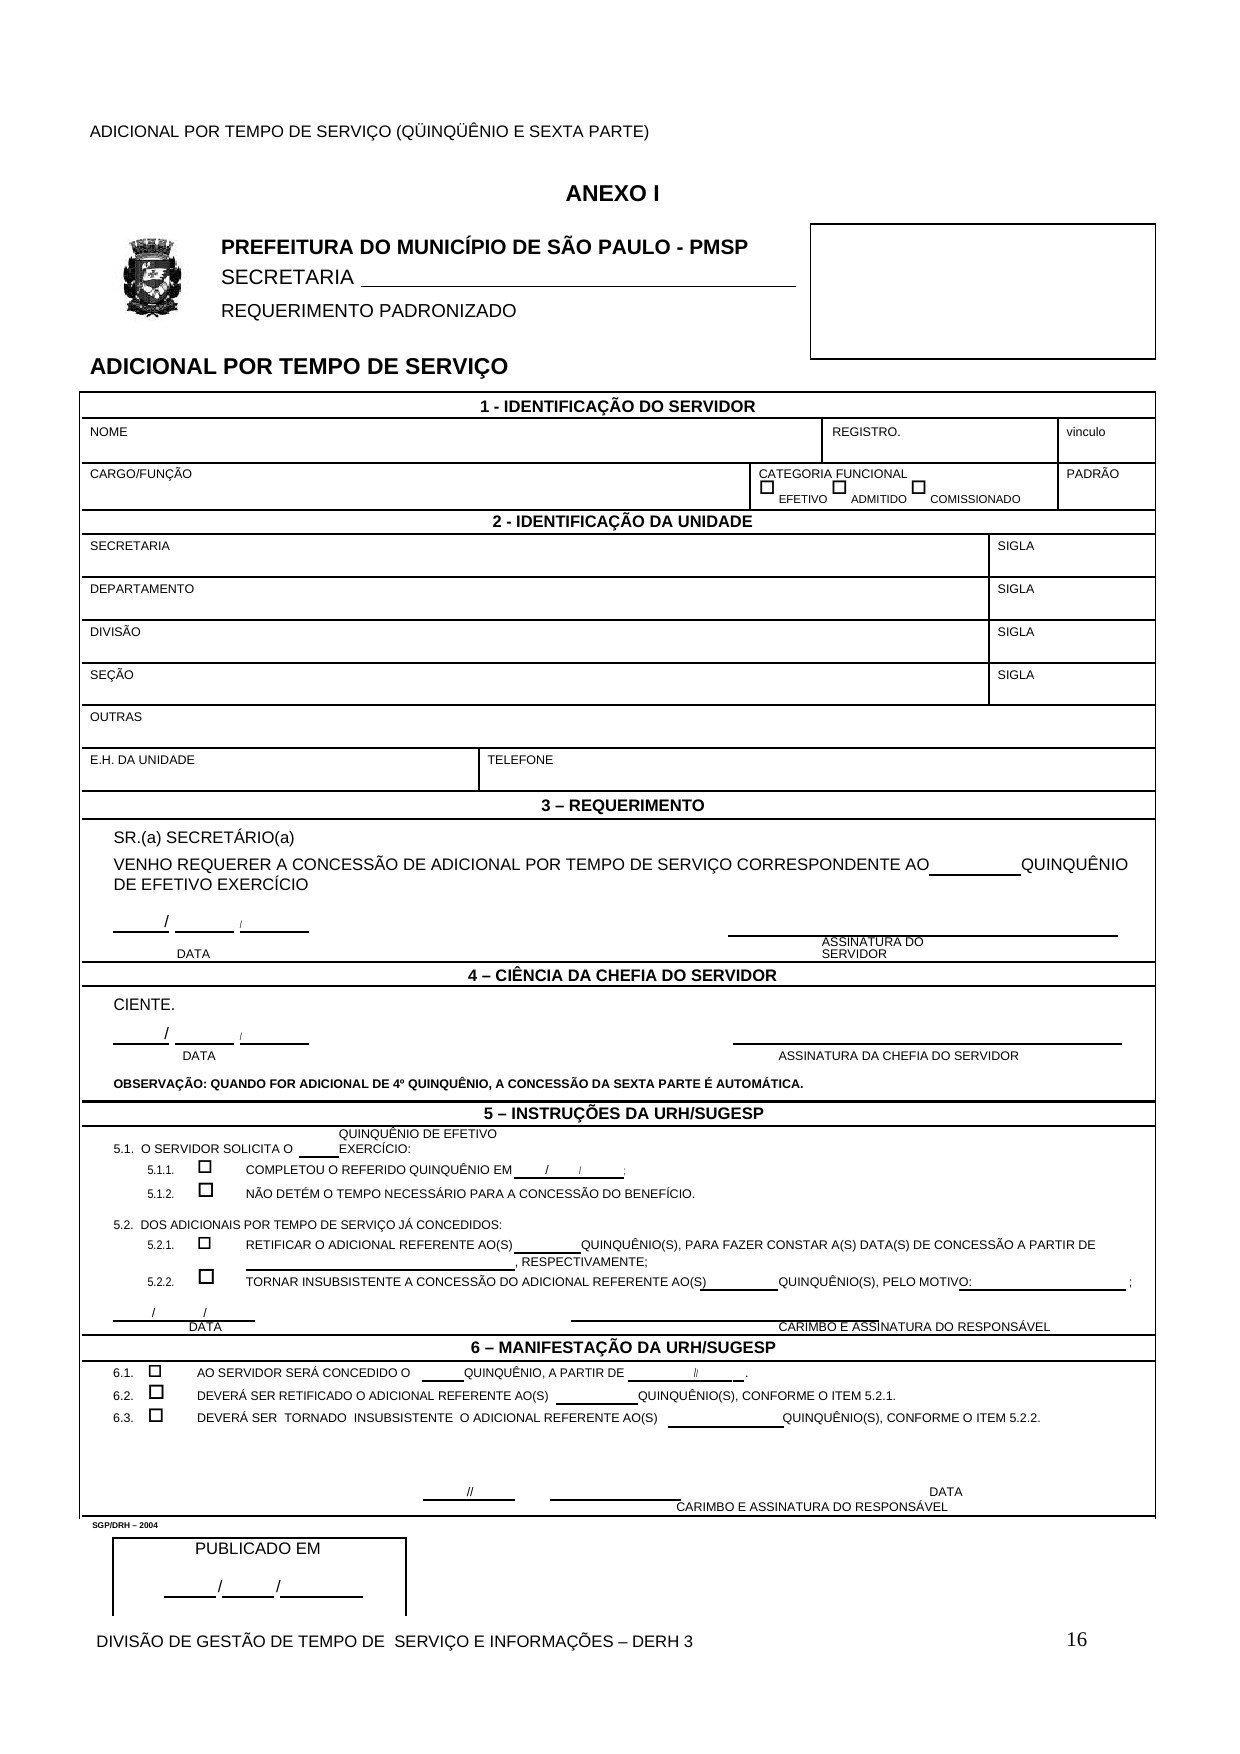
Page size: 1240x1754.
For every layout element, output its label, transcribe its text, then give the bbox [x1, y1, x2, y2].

table_cell [929, 1158, 959, 1177]
table_cell [406, 511, 423, 531]
table_cell [638, 1501, 668, 1515]
table_cell [628, 535, 638, 553]
table_cell DATA [182, 1322, 233, 1334]
table_cell [1122, 749, 1126, 767]
table_cell [744, 706, 750, 724]
table_cell [515, 1651, 550, 1680]
table_cell [728, 895, 732, 931]
table_cell [822, 1201, 879, 1232]
table_cell [406, 963, 423, 984]
table_cell [681, 1322, 700, 1334]
table_cell [1118, 1426, 1122, 1499]
table_cell [681, 1651, 700, 1680]
table_cell [668, 1201, 681, 1232]
table_cell [959, 621, 988, 639]
table_header [624, 419, 628, 439]
table_cell [339, 535, 363, 553]
table_cell [1122, 1336, 1126, 1357]
table_cell [274, 578, 280, 596]
table_cell [628, 1127, 638, 1156]
table_cell [82, 553, 113, 576]
table_cell [744, 749, 750, 767]
table_cell [274, 706, 280, 724]
table_header [216, 419, 222, 439]
table_cell [169, 931, 174, 961]
table_cell [879, 749, 929, 767]
table_cell [700, 682, 728, 704]
table_cell [700, 749, 728, 767]
table_cell [114, 1596, 143, 1616]
table_cell [778, 1362, 784, 1380]
table_cell QUINQUÊNIO, A PARTIR DE [464, 1362, 628, 1380]
table_cell 5.1. O SERVIDOR SOLICITA O [113, 1127, 339, 1156]
table_cell [82, 1254, 113, 1269]
table_cell [778, 439, 784, 462]
table_cell [700, 706, 728, 724]
table_cell [363, 1499, 406, 1515]
table_cell [515, 639, 550, 662]
table_cell [681, 664, 700, 682]
table_cell [959, 1254, 989, 1269]
table_cell [744, 1517, 750, 1530]
table_cell [638, 1537, 668, 1558]
table_cell [299, 749, 309, 767]
table_cell [750, 706, 778, 724]
table_cell [1058, 874, 1117, 894]
table_cell [989, 820, 1021, 847]
table_cell [464, 1091, 479, 1100]
table_cell [822, 553, 879, 576]
table_cell [628, 1651, 638, 1680]
table_cell [638, 596, 668, 619]
table_cell [681, 1043, 700, 1063]
table_cell [929, 596, 959, 619]
table_cell [624, 1651, 628, 1680]
table_cell QUINQUÊNIO(S), PARA FAZER CONSTAR A(S) DATA(S) DE CONCESSÃO A PARTIR DE [581, 1232, 1155, 1252]
table_cell [169, 767, 174, 790]
text ANEXO I [77, 179, 1148, 206]
table_cell [728, 1043, 732, 1063]
table_cell [280, 1254, 299, 1269]
table_cell [990, 682, 1021, 704]
table_cell CARIMBO E ASSINATURA DO RESPONSÁVEL [668, 1499, 989, 1515]
table_cell [668, 895, 681, 931]
table_cell [240, 935, 246, 961]
table_cell [234, 767, 239, 790]
table_cell [929, 439, 959, 462]
table_cell [222, 553, 233, 576]
table_cell [255, 439, 274, 462]
table_cell [624, 596, 628, 619]
table_cell [182, 706, 216, 724]
table_cell [1058, 1651, 1117, 1680]
table_cell [280, 935, 299, 961]
table_cell DATA [175, 933, 233, 961]
table_cell [479, 1596, 514, 1616]
table_cell [175, 639, 182, 662]
table_cell [423, 682, 464, 704]
table_cell [628, 1596, 638, 1616]
table_cell [406, 767, 423, 790]
table_cell [750, 724, 778, 747]
table_cell [550, 1158, 556, 1177]
table_cell [750, 1254, 778, 1269]
table_cell [1136, 682, 1155, 704]
table_cell [784, 1127, 822, 1156]
table_cell [778, 596, 784, 619]
table_cell [681, 482, 700, 508]
table_cell [728, 682, 732, 704]
table_cell [556, 553, 571, 576]
table_cell [175, 724, 216, 747]
table_cell [628, 1014, 638, 1043]
table_cell [182, 987, 216, 1014]
table_cell [143, 511, 164, 531]
table_cell [1122, 1382, 1126, 1403]
table_cell [550, 1558, 556, 1596]
table_cell [778, 1530, 784, 1537]
table_cell [164, 792, 168, 815]
table_cell [1118, 1362, 1122, 1380]
text PREFEITURA DO MUNICÍPIO DE SÃO PAULO - PMSP SECRETARIA [221, 234, 750, 288]
table_cell [240, 664, 246, 682]
table_cell [989, 1651, 1021, 1680]
table_cell [668, 1530, 681, 1537]
table_cell [406, 439, 423, 462]
table_cell [733, 553, 744, 576]
table_cell [728, 792, 732, 815]
table_cell [728, 1428, 732, 1499]
table_cell [733, 682, 744, 704]
table_cell [274, 1289, 280, 1320]
table_cell [274, 895, 280, 931]
table_cell [681, 706, 700, 724]
table_cell [778, 535, 784, 553]
table_cell [82, 1232, 113, 1252]
table_cell [1058, 937, 1117, 961]
table_cell [274, 1045, 280, 1063]
table_cell / [234, 895, 246, 931]
table_cell [778, 1201, 784, 1232]
table_cell [744, 1045, 750, 1063]
table_cell [309, 931, 339, 935]
table_cell [879, 1127, 929, 1156]
table_cell [550, 596, 556, 619]
table_cell [1136, 1336, 1155, 1357]
table_cell [638, 931, 668, 935]
table_cell [82, 792, 113, 815]
table_cell [234, 464, 239, 482]
table_cell [1122, 724, 1126, 747]
table_cell [556, 935, 571, 961]
table_cell [929, 895, 959, 931]
table_cell [1118, 1651, 1122, 1680]
table_cell [1058, 820, 1117, 847]
table_cell [1058, 792, 1117, 815]
table_cell [929, 621, 959, 639]
table_cell [1118, 895, 1122, 931]
table_cell [700, 1291, 728, 1320]
table_cell [681, 1201, 700, 1232]
table_cell [1058, 1517, 1117, 1530]
table_cell [744, 1322, 750, 1334]
table_cell / [182, 1558, 233, 1596]
table_cell [406, 578, 423, 596]
table_header [628, 419, 638, 439]
table_cell [222, 767, 233, 790]
table_cell [581, 621, 624, 639]
table_cell [628, 464, 638, 482]
table_cell [628, 987, 638, 1014]
table_cell [1118, 749, 1122, 767]
table_cell [550, 682, 556, 704]
table_cell [234, 553, 239, 576]
table_cell [143, 1558, 164, 1596]
table_cell [1136, 1254, 1155, 1269]
table_cell [778, 1428, 784, 1499]
table_cell [464, 749, 478, 767]
table_cell [234, 1103, 239, 1123]
table_cell [113, 1336, 143, 1357]
table_cell [1021, 1091, 1058, 1100]
table_cell [515, 1530, 550, 1537]
table_cell / [234, 1558, 299, 1596]
table_cell [784, 1158, 822, 1177]
table_cell  [182, 1232, 233, 1252]
table_cell SIGLA [990, 578, 1155, 596]
table_header [164, 419, 168, 439]
table_cell [246, 724, 255, 747]
table_cell [246, 1426, 255, 1499]
table_cell [363, 1596, 405, 1616]
table_cell [733, 1158, 744, 1177]
table_cell [143, 621, 164, 639]
table_cell [164, 664, 168, 682]
table_cell [571, 1517, 581, 1530]
table_header [280, 419, 299, 439]
table_cell [571, 749, 581, 767]
table_cell [255, 1651, 274, 1680]
table_cell [222, 1426, 233, 1499]
table_cell [234, 1232, 239, 1252]
table_cell SECRETARIA [82, 535, 182, 553]
table_cell [169, 1289, 174, 1320]
table_cell [556, 664, 571, 682]
table_cell [113, 963, 143, 984]
table_cell [309, 511, 339, 531]
table_cell [216, 535, 222, 553]
table_cell [1126, 1158, 1136, 1177]
table_cell [299, 1426, 309, 1499]
table_cell [624, 1382, 628, 1403]
table_cell [728, 1127, 732, 1156]
table_cell [571, 464, 581, 482]
table_cell [82, 482, 113, 508]
table_cell [234, 439, 239, 462]
table_cell [464, 621, 479, 639]
table_cell CARGO/FUNÇÃO [82, 464, 233, 482]
table_cell [280, 621, 299, 639]
table_cell [255, 1091, 274, 1100]
table_cell [339, 792, 363, 815]
table_cell [989, 963, 1021, 984]
table_cell [784, 1651, 822, 1680]
table_cell [733, 621, 744, 639]
table_header [234, 419, 239, 439]
table_cell [339, 639, 363, 662]
table_cell [571, 596, 581, 619]
table_cell [959, 1558, 989, 1596]
table_cell [464, 1501, 479, 1515]
table_cell [728, 482, 732, 508]
table_cell [82, 1179, 113, 1201]
table_cell [556, 1530, 571, 1537]
table_cell [638, 464, 668, 482]
table_cell [423, 639, 464, 662]
table_cell / [143, 1014, 182, 1043]
table_cell SIGLA [990, 621, 1155, 639]
table_cell [309, 963, 339, 984]
table_cell [1126, 553, 1136, 576]
table_cell [822, 1289, 879, 1320]
table_cell [1126, 682, 1136, 704]
table_cell [363, 1289, 406, 1320]
table_cell [114, 1539, 143, 1558]
table_cell [822, 724, 879, 747]
table_cell [624, 1289, 628, 1320]
table_cell [700, 1014, 728, 1043]
table_cell [406, 482, 423, 508]
table_cell [1126, 820, 1136, 847]
table_cell [989, 1537, 1021, 1558]
table_cell [246, 1091, 255, 1100]
table_cell [1058, 1254, 1117, 1269]
table_cell [240, 1091, 246, 1100]
table_cell [929, 931, 959, 935]
table_cell [728, 464, 732, 482]
table_cell [1126, 1289, 1136, 1320]
table_header [464, 419, 479, 439]
table_cell [989, 895, 1021, 931]
table_cell [464, 935, 479, 961]
table_cell [309, 596, 339, 619]
table_cell [784, 706, 822, 724]
table_cell [113, 1254, 143, 1269]
table_cell [234, 1269, 239, 1289]
table_cell [628, 1158, 638, 1177]
table_cell [822, 1158, 879, 1177]
table_cell [1126, 1499, 1136, 1515]
table_header [733, 419, 744, 439]
table_cell [624, 578, 628, 596]
table_cell [628, 820, 638, 847]
table_cell [143, 1322, 164, 1334]
table_cell [339, 931, 363, 935]
table_cell [274, 621, 280, 639]
table_cell [1126, 1382, 1136, 1403]
table_cell [164, 1558, 168, 1596]
table_cell [255, 1499, 274, 1515]
table_cell [1122, 596, 1126, 619]
table_cell [733, 1651, 744, 1680]
table_cell [113, 792, 143, 815]
table_cell [169, 553, 174, 576]
table_cell [550, 1530, 556, 1537]
table_cell [1118, 1201, 1122, 1232]
table_cell [750, 1596, 778, 1616]
table_cell [778, 682, 784, 704]
table_cell [246, 639, 255, 662]
table_cell [700, 1596, 728, 1616]
table_cell [1136, 1537, 1156, 1558]
table_cell [423, 724, 464, 747]
table_cell [274, 1596, 280, 1616]
table_cell [309, 682, 339, 704]
table_header [274, 419, 280, 439]
table_cell [299, 1289, 309, 1320]
table_cell [164, 639, 168, 662]
table_cell [624, 482, 628, 508]
table_cell [234, 1179, 239, 1201]
table_cell [216, 621, 222, 639]
table_cell [222, 439, 233, 462]
table_cell [363, 1517, 406, 1530]
table_cell [255, 1045, 274, 1063]
table_cell [822, 1179, 879, 1201]
table_cell [82, 1014, 113, 1043]
table_cell [515, 767, 550, 790]
table_cell [246, 1598, 255, 1616]
table_cell [556, 1201, 571, 1232]
table_cell [728, 621, 732, 639]
table_cell [624, 767, 638, 790]
table_cell [556, 439, 571, 462]
table_cell [363, 1254, 406, 1269]
table_cell [628, 1558, 638, 1596]
table_cell [222, 664, 233, 682]
table_cell [700, 724, 728, 747]
table_cell [216, 1530, 222, 1537]
table_cell [728, 1517, 732, 1530]
table_cell [274, 664, 280, 682]
table_cell SR.(a) SECRETÁRIO(a) [113, 820, 339, 847]
table_header vinculo [1059, 419, 1155, 439]
table_cell [750, 874, 778, 894]
table_cell [550, 706, 556, 724]
table_cell [744, 578, 750, 596]
table_cell [744, 895, 750, 931]
table_cell [246, 1336, 255, 1357]
table_cell [778, 792, 784, 815]
table_cell [778, 1537, 784, 1558]
table_cell [550, 987, 556, 1014]
table_cell [1126, 792, 1136, 815]
table_cell [309, 1043, 339, 1063]
table_cell [113, 1499, 143, 1515]
table_cell [246, 1517, 255, 1530]
table_cell [959, 596, 988, 619]
table_cell [681, 874, 700, 894]
table_cell [1058, 767, 1117, 790]
table_cell [280, 553, 299, 576]
table_cell [556, 1158, 571, 1177]
table_cell [113, 1530, 143, 1537]
table_cell [1058, 1558, 1117, 1596]
table_cell [1021, 706, 1058, 724]
table_cell [309, 895, 339, 931]
table_cell [733, 1269, 744, 1289]
table_cell [246, 1289, 255, 1320]
table_cell [216, 1517, 222, 1530]
table_cell [479, 1014, 514, 1043]
table_cell [169, 792, 174, 815]
table_cell [959, 1651, 989, 1680]
table_cell [82, 1091, 113, 1100]
table_cell [175, 1530, 182, 1537]
table_cell [339, 1426, 363, 1499]
table_cell [169, 963, 174, 984]
table_cell [581, 578, 624, 596]
table_cell [240, 1499, 246, 1515]
table_cell [1126, 511, 1136, 531]
table_cell [309, 767, 339, 790]
table_cell [280, 1426, 299, 1499]
table_cell [299, 578, 309, 596]
table_cell [571, 987, 581, 1014]
table_cell [280, 1530, 339, 1537]
table_cell [479, 1289, 514, 1320]
table_cell [515, 931, 550, 935]
table_cell [339, 596, 363, 619]
table_cell [175, 1426, 182, 1499]
table_cell [299, 1336, 309, 1357]
table_cell [515, 1201, 550, 1232]
table_cell [240, 682, 246, 704]
table_cell [515, 1289, 550, 1320]
table_cell [1136, 596, 1155, 619]
table_cell [989, 1254, 1021, 1269]
table_cell [164, 553, 168, 576]
table_cell [728, 1596, 732, 1616]
table_cell [744, 553, 750, 576]
table_cell [728, 1291, 732, 1320]
table_cell [744, 1530, 750, 1537]
table_cell [744, 724, 750, 747]
table_cell [1122, 482, 1126, 508]
table_cell [1126, 1127, 1136, 1156]
table_cell [624, 1537, 628, 1558]
table_cell [175, 963, 182, 984]
table_cell [240, 792, 246, 815]
table_cell [1126, 1616, 1136, 1651]
table_cell [274, 464, 280, 482]
table_cell [280, 482, 299, 508]
table_cell [681, 464, 700, 482]
table_cell [423, 874, 464, 894]
table_cell [274, 439, 280, 462]
table_cell [234, 1289, 239, 1320]
table_cell [82, 639, 113, 662]
table_cell [1126, 1201, 1136, 1232]
table_cell [1118, 706, 1122, 724]
table_cell [1021, 439, 1057, 462]
table_cell [989, 1382, 1021, 1403]
table_cell [169, 596, 174, 619]
table_cell [681, 1127, 700, 1156]
table_cell DEVERÁ SER TORNADO INSUBSISTENTE O ADICIONAL REFERENTE AO(S) [182, 1403, 728, 1426]
table_cell [423, 987, 464, 1014]
table_cell [556, 931, 571, 935]
table_cell [240, 535, 246, 553]
table_cell [246, 535, 255, 553]
table_cell [515, 706, 550, 724]
table_cell [169, 1539, 174, 1558]
table_cell [216, 596, 222, 619]
table_cell [240, 464, 246, 482]
table_cell [550, 482, 556, 508]
table_cell [339, 1499, 363, 1515]
table_cell [406, 1254, 423, 1269]
table_cell [1058, 724, 1117, 747]
table_cell [550, 1201, 556, 1232]
table_cell [556, 1517, 571, 1530]
table_cell [164, 682, 168, 704]
table_cell [309, 639, 339, 662]
table_cell [581, 987, 624, 1014]
table_cell [182, 1651, 216, 1680]
table_cell [216, 682, 222, 704]
table_header [556, 419, 571, 439]
table_cell [339, 987, 363, 1014]
table_cell [182, 482, 216, 508]
table_header [255, 419, 274, 439]
table_cell [299, 987, 309, 1014]
table_cell [1136, 1179, 1155, 1201]
table_cell [959, 578, 988, 596]
table_cell [550, 935, 556, 961]
table_cell [1118, 1616, 1122, 1651]
table_cell [423, 820, 464, 847]
table_cell [363, 931, 406, 935]
table_cell  [182, 1156, 233, 1177]
table_cell [1118, 1103, 1122, 1123]
table_cell [274, 1014, 280, 1043]
table_cell [234, 578, 239, 596]
table_cell [143, 792, 164, 815]
table_cell [423, 935, 464, 961]
table_cell [339, 1289, 363, 1320]
table_cell [423, 931, 464, 935]
table_cell [234, 1254, 239, 1269]
table_cell [240, 1269, 246, 1289]
table_cell [175, 482, 182, 508]
table_cell [628, 724, 638, 747]
table_cell [1058, 1596, 1117, 1616]
table_cell [216, 553, 222, 576]
table_cell [240, 511, 246, 531]
table_cell [778, 1127, 784, 1156]
table_cell [169, 1322, 174, 1334]
table_cell [728, 553, 732, 576]
table_cell NÃO DETÉM O TEMPO NECESSÁRIO PARA A CONCESSÃO DO BENEFÍCIO. [246, 1179, 728, 1201]
table_cell [628, 578, 638, 596]
table_cell [744, 1291, 750, 1320]
table_cell [733, 767, 744, 790]
table_cell [309, 1320, 339, 1334]
table_cell [299, 895, 309, 931]
table_cell [222, 1499, 233, 1515]
table_cell [240, 1651, 246, 1680]
table_cell [479, 1537, 514, 1558]
table_cell [728, 664, 732, 682]
table_cell [728, 1269, 732, 1289]
table_cell [744, 1127, 750, 1156]
table_cell [784, 578, 822, 596]
table_cell [1122, 1517, 1126, 1530]
table_cell [1136, 1201, 1155, 1232]
table_cell [1136, 639, 1155, 662]
table_cell [728, 1254, 732, 1269]
table_cell [929, 1289, 959, 1320]
table_cell [464, 1103, 479, 1123]
table_cell [216, 1499, 222, 1515]
table_cell [169, 1254, 174, 1269]
table_cell [464, 1651, 479, 1680]
table_cell [299, 1517, 309, 1530]
table_cell [1122, 1179, 1126, 1201]
table_cell [1126, 596, 1136, 619]
table_cell [280, 706, 299, 724]
table_cell [216, 767, 222, 790]
table_cell [581, 682, 624, 704]
table_cell [1136, 1103, 1155, 1123]
table_cell [550, 1014, 556, 1043]
table_cell [929, 1179, 959, 1201]
table_cell [929, 1558, 959, 1596]
table_cell [363, 1539, 405, 1558]
table_cell [744, 596, 750, 619]
table_cell [82, 724, 113, 747]
table_cell [169, 1336, 174, 1357]
table_cell [1126, 1596, 1136, 1616]
table_cell [728, 1403, 732, 1426]
table_cell [246, 464, 255, 482]
table_cell [1122, 1254, 1126, 1269]
table_cell [222, 706, 233, 724]
table_cell [464, 482, 479, 508]
table_cell [638, 535, 668, 553]
table_cell [423, 664, 464, 682]
table_cell [728, 1201, 732, 1232]
table_cell [216, 1289, 222, 1320]
table_cell 5.1.1. [143, 1158, 182, 1177]
table_cell 6 – MANIFESTAÇÃO DA URH/SUGESP [464, 1336, 989, 1357]
table_cell [989, 511, 1021, 531]
table_cell [681, 1517, 700, 1530]
table_cell [1021, 1179, 1058, 1201]
table_cell [113, 1269, 143, 1289]
table_cell [700, 1651, 728, 1680]
table_cell [464, 664, 479, 682]
table_cell [681, 1289, 700, 1320]
table_cell [363, 963, 406, 984]
table_cell [1021, 749, 1058, 767]
table_cell [681, 820, 700, 847]
table_cell [515, 1558, 550, 1596]
table_cell [638, 749, 668, 767]
table_cell [255, 621, 274, 639]
table_cell [1021, 931, 1058, 935]
table_cell [624, 1043, 628, 1063]
table_cell [240, 1336, 246, 1357]
table_cell [784, 1596, 822, 1616]
table_cell [638, 1289, 668, 1320]
table_cell [363, 935, 406, 961]
table_cell [571, 1537, 581, 1558]
table_cell [744, 464, 749, 482]
table_cell [255, 464, 274, 482]
table_cell [299, 767, 309, 790]
table_cell [406, 874, 423, 894]
table_cell [1122, 820, 1126, 847]
table_cell [681, 767, 700, 790]
table_cell [750, 439, 778, 462]
table_cell ASSINATURA DA CHEFIA DO SERVIDOR [778, 1045, 1122, 1063]
table_cell [169, 682, 174, 704]
table_cell [700, 1201, 728, 1232]
table_cell [571, 1596, 581, 1616]
table_cell [175, 1539, 182, 1558]
table_cell [778, 1616, 784, 1651]
table_cell CIENTE. [113, 987, 182, 1014]
table_cell [339, 578, 363, 596]
table_cell [929, 682, 959, 704]
table_cell [733, 1428, 744, 1499]
table_cell [240, 439, 246, 462]
table_cell [222, 1289, 233, 1320]
table_cell [1126, 1336, 1136, 1357]
table_cell [309, 706, 339, 724]
table_cell [879, 1517, 929, 1530]
table_cell [255, 706, 274, 724]
table_cell [778, 874, 784, 894]
table_cell [363, 639, 406, 662]
table_cell [234, 639, 239, 662]
table_cell [638, 553, 668, 576]
table_cell [784, 1362, 822, 1380]
table_cell [681, 1091, 700, 1100]
table_cell [1118, 935, 1122, 961]
table_cell [1122, 439, 1126, 462]
table_cell [164, 439, 168, 462]
table_cell [464, 1530, 479, 1537]
table_cell [309, 1091, 339, 1100]
table_cell [222, 724, 233, 747]
table_cell [1126, 1091, 1136, 1100]
table_cell [406, 535, 423, 553]
table_cell [733, 596, 744, 619]
table_cell [113, 1651, 143, 1680]
table_cell [1021, 1382, 1058, 1403]
table_cell [571, 439, 581, 462]
table_cell [700, 464, 728, 482]
table_cell [638, 1158, 668, 1177]
table_cell [113, 1426, 143, 1499]
table_cell [1122, 1014, 1126, 1043]
table_cell [1126, 639, 1136, 662]
table_cell [744, 874, 750, 894]
table_cell [624, 639, 628, 662]
table_cell [82, 596, 113, 619]
table_cell [550, 1596, 556, 1616]
table_header [638, 419, 668, 439]
table_cell [750, 987, 778, 1014]
table_cell [515, 895, 550, 931]
table_cell [255, 792, 274, 815]
table_cell [624, 1201, 628, 1232]
table_cell [959, 1291, 989, 1320]
table_cell [164, 1426, 168, 1499]
table_cell [515, 621, 550, 639]
table_header [299, 419, 309, 439]
table_header [668, 419, 681, 439]
table_cell [309, 987, 339, 1014]
table_cell [246, 596, 255, 619]
table_cell [668, 1428, 681, 1499]
table_cell [82, 1127, 113, 1156]
table_cell [113, 1045, 143, 1063]
table_cell [216, 639, 222, 662]
table_cell [82, 767, 113, 790]
table_cell [515, 1517, 550, 1530]
table_cell [182, 1530, 216, 1537]
table_cell [1122, 895, 1126, 931]
table_cell [879, 1651, 929, 1680]
table_cell [1136, 553, 1155, 576]
table_cell [1126, 1063, 1136, 1091]
table_cell [989, 1103, 1021, 1123]
table_cell [879, 1616, 929, 1651]
table_cell [581, 724, 624, 747]
table_cell [624, 439, 628, 462]
table_cell [479, 931, 514, 935]
table_cell [82, 439, 113, 462]
table_cell [668, 931, 681, 935]
table_cell [246, 767, 255, 790]
table_cell OBSERVAÇÃO: QUANDO FOR ADICIONAL DE 4º QUINQUÊNIO, A CONCESSÃO DA SEXTA PARTE É AUTOMÁTICA. [113, 1063, 989, 1091]
table_cell [182, 1091, 216, 1100]
table_cell [77, 1515, 82, 1530]
table_cell [240, 963, 246, 984]
table_cell [1136, 895, 1155, 931]
table_cell [309, 724, 339, 747]
table_cell [929, 1201, 959, 1232]
table_cell [733, 724, 744, 747]
table_header [744, 419, 750, 439]
table_cell [959, 639, 988, 662]
table_cell [175, 792, 182, 815]
table_cell [879, 895, 929, 931]
table_cell [309, 439, 339, 462]
table_cell [1118, 682, 1122, 704]
table_cell [822, 706, 879, 724]
table_cell [550, 1091, 556, 1100]
table_cell [280, 749, 299, 767]
table_cell [959, 1201, 989, 1232]
table_cell [164, 1499, 168, 1515]
table_cell [175, 682, 182, 704]
table_cell [879, 1362, 929, 1380]
table_cell [255, 553, 274, 576]
table_cell [280, 1598, 299, 1616]
table_cell [515, 874, 550, 894]
table_cell [700, 1043, 728, 1063]
table_cell [556, 1596, 571, 1616]
table_cell [255, 578, 274, 596]
table_cell [638, 639, 668, 662]
table_cell [280, 639, 299, 662]
table_cell [164, 1254, 168, 1269]
table_cell [750, 895, 778, 931]
table_cell [550, 1232, 556, 1252]
table_cell [1021, 1063, 1058, 1091]
table_cell [255, 682, 274, 704]
table_cell [989, 1127, 1021, 1156]
table_cell [82, 1201, 113, 1232]
table_cell [246, 664, 255, 682]
table_cell [1021, 767, 1058, 790]
table_cell [479, 482, 514, 508]
table_cell [299, 706, 309, 724]
table_cell [989, 749, 1021, 767]
table_cell [175, 1289, 182, 1320]
table_cell [668, 1517, 681, 1530]
table_cell [628, 1043, 638, 1063]
table_cell [479, 1651, 514, 1680]
table_cell [515, 553, 550, 576]
table_cell [784, 682, 822, 704]
table_cell [822, 1616, 879, 1651]
table_cell [750, 664, 778, 682]
table_cell [406, 1091, 423, 1100]
table_cell [339, 664, 363, 682]
table_cell [733, 987, 744, 1014]
table_cell [234, 682, 239, 704]
table_cell [929, 1616, 959, 1651]
table_cell [700, 578, 728, 596]
table_cell [363, 820, 406, 847]
table_cell [1058, 1091, 1117, 1100]
table_cell [1136, 1596, 1156, 1616]
table_cell [299, 963, 309, 984]
table_cell [255, 1289, 274, 1320]
table_cell [1058, 1499, 1117, 1515]
table_header [515, 419, 550, 439]
table_cell [479, 621, 514, 639]
table_cell [822, 749, 879, 767]
table_cell [989, 847, 1021, 874]
table_cell [959, 1091, 989, 1100]
table_cell [733, 1254, 744, 1269]
table_cell [240, 621, 246, 639]
table_cell [339, 482, 363, 508]
table_cell [784, 1530, 822, 1537]
table_cell [143, 682, 164, 704]
table_cell [363, 1558, 405, 1596]
table_cell [406, 1426, 423, 1499]
table_cell [234, 1499, 239, 1515]
table_cell [581, 1382, 624, 1403]
table_cell [879, 1558, 929, 1596]
table_cell [1021, 895, 1058, 931]
table_cell [479, 439, 514, 462]
table_cell [879, 621, 929, 639]
table_cell [82, 935, 113, 961]
table_cell [274, 1651, 280, 1680]
table_cell [879, 792, 929, 815]
table_cell [423, 511, 464, 531]
table_cell [464, 464, 479, 482]
table_cell [750, 1201, 778, 1232]
table_header [169, 419, 174, 439]
table_cell [1136, 749, 1155, 767]
table_cell / [234, 1014, 246, 1043]
table_cell [175, 553, 216, 576]
table_cell [959, 876, 989, 894]
table_cell [778, 1596, 784, 1616]
table_cell [464, 511, 479, 531]
table_cell [169, 724, 174, 747]
table_header REGISTRO. [823, 419, 989, 439]
table_cell [406, 987, 423, 1014]
table_cell [822, 1596, 879, 1616]
table_cell [784, 1616, 822, 1651]
table_cell [778, 553, 784, 576]
table_cell [681, 749, 700, 767]
table_cell [624, 749, 628, 767]
table_cell / [182, 1289, 216, 1320]
table_cell [624, 535, 628, 553]
table_cell [750, 1045, 778, 1063]
table_cell [744, 1091, 778, 1100]
table_cell / [143, 895, 182, 931]
table_cell [700, 482, 728, 508]
table_cell [750, 1362, 778, 1380]
table_cell [959, 1014, 989, 1043]
table_cell [299, 724, 309, 747]
table_cell [274, 639, 280, 662]
table_cell [959, 1179, 989, 1201]
table_cell [1122, 767, 1126, 790]
table_cell [1118, 874, 1122, 894]
table_cell [784, 1426, 822, 1499]
table_cell [1136, 1014, 1155, 1043]
table_cell [989, 931, 1021, 935]
table_cell [299, 1254, 309, 1269]
table_cell [169, 1499, 174, 1515]
table_cell [479, 895, 514, 931]
table_cell [143, 664, 164, 682]
table_cell [628, 639, 638, 662]
table_cell [1118, 767, 1122, 790]
table_cell [309, 792, 339, 815]
table_cell [733, 1517, 744, 1530]
table_cell [1059, 439, 1122, 462]
table_cell [581, 553, 624, 576]
table_cell [628, 621, 638, 639]
table_cell [175, 596, 182, 619]
table_cell [222, 1517, 233, 1530]
table_cell [1122, 1127, 1126, 1156]
table_cell [255, 482, 274, 508]
table_cell [744, 621, 750, 639]
table_cell [822, 1530, 879, 1537]
table_cell [234, 621, 239, 639]
table_cell [822, 874, 879, 894]
table_cell [1118, 1254, 1122, 1269]
table_cell [240, 1232, 246, 1252]
table_cell [668, 464, 681, 482]
table_cell [406, 682, 423, 704]
table_cell [164, 724, 168, 747]
table_cell [750, 1158, 778, 1177]
table_cell [1122, 792, 1126, 815]
table_cell [750, 682, 778, 704]
table_cell [299, 1320, 309, 1334]
table_cell [1122, 706, 1126, 724]
table_cell [1122, 1558, 1126, 1596]
table_cell [1118, 1517, 1122, 1530]
table_cell [700, 664, 728, 682]
table_cell [744, 1596, 750, 1616]
table_cell [733, 895, 744, 931]
table_cell [879, 596, 929, 619]
table_cell [82, 1596, 112, 1616]
table_cell [339, 511, 363, 531]
table_cell [959, 749, 989, 767]
table_cell [571, 482, 581, 508]
table_cell [989, 1063, 1021, 1091]
table_cell [280, 535, 299, 553]
table_cell [784, 1091, 959, 1100]
table_cell [1118, 792, 1122, 815]
table_cell [113, 1103, 143, 1123]
table_cell [515, 1014, 550, 1043]
table_cell [1021, 1596, 1058, 1616]
table_cell [406, 639, 423, 662]
table_cell [778, 621, 784, 639]
table_cell [77, 1651, 82, 1680]
table_cell [700, 1127, 728, 1156]
table_cell PADRÃO [1059, 464, 1155, 482]
table_cell [363, 1014, 406, 1043]
table_header [728, 419, 732, 439]
table_header [1021, 419, 1057, 439]
table_cell [113, 1322, 143, 1334]
table_cell [728, 535, 732, 553]
table_cell [750, 792, 778, 815]
table_cell [82, 1499, 113, 1515]
table_cell [733, 439, 744, 462]
table_cell [1122, 987, 1126, 1014]
table_cell [143, 767, 164, 790]
table_cell [959, 1530, 989, 1537]
table_cell [1118, 1014, 1122, 1043]
table_cell [681, 987, 700, 1014]
table_cell [274, 1091, 280, 1100]
table_cell [274, 792, 280, 815]
table_cell [299, 639, 309, 662]
table_cell [1021, 724, 1058, 747]
table_cell [182, 511, 216, 531]
table_cell [628, 1517, 638, 1530]
table_cell [423, 1517, 464, 1530]
table_cell [624, 1517, 628, 1530]
table_cell [309, 1426, 339, 1499]
table_header [406, 419, 423, 439]
table_cell [728, 724, 732, 747]
table_cell [879, 767, 929, 790]
table_cell [929, 1596, 959, 1616]
table_cell [406, 553, 423, 576]
table_cell / [571, 1158, 581, 1177]
table_cell [1058, 1537, 1117, 1558]
table_cell [339, 1091, 363, 1100]
table_cell [113, 767, 143, 790]
table_cell [82, 1651, 113, 1680]
table_cell [280, 1499, 299, 1515]
table_cell [778, 578, 784, 596]
table_cell [515, 1091, 550, 1100]
table_cell [581, 1426, 624, 1499]
table_cell [222, 987, 233, 1014]
table_cell [234, 724, 239, 747]
table_cell [77, 1558, 82, 1596]
table_cell [113, 895, 143, 931]
table_cell [143, 933, 164, 961]
table_cell [668, 874, 681, 894]
table_cell [989, 439, 1021, 462]
table_cell [423, 706, 464, 724]
table_cell [164, 621, 168, 639]
table_cell [255, 724, 274, 747]
table_cell [175, 1254, 182, 1269]
table_cell [464, 706, 479, 724]
table_cell [255, 1598, 274, 1616]
table_cell [1058, 895, 1117, 931]
table_cell [82, 1336, 113, 1357]
table_cell [479, 1043, 514, 1063]
table_cell [164, 767, 168, 790]
table_cell [309, 1103, 339, 1123]
table_cell 4 – CIÊNCIA DA CHEFIA DO SERVIDOR [464, 963, 989, 984]
table_cell [299, 464, 309, 482]
table_cell [1118, 1158, 1122, 1177]
table_cell [169, 511, 174, 531]
table_cell [628, 874, 638, 894]
table_cell [638, 439, 668, 462]
table_cell [169, 639, 174, 662]
table_cell [222, 535, 233, 553]
table_cell [1021, 1336, 1058, 1357]
table_cell [581, 1322, 624, 1334]
table_cell [1122, 682, 1126, 704]
table_cell [929, 664, 959, 682]
table_cell  [143, 1362, 182, 1380]
table_cell [581, 1501, 624, 1515]
table_cell [515, 1320, 550, 1334]
table_cell [581, 464, 624, 482]
table_cell [363, 621, 406, 639]
table_cell [113, 596, 143, 619]
table_cell [571, 578, 581, 596]
table_cell [581, 639, 624, 662]
table_cell [784, 1517, 822, 1530]
table_cell [668, 578, 681, 596]
table_cell QUINQUÊNIO(S), CONFORME O ITEM 5.2.2. [778, 1403, 1155, 1426]
table_cell [363, 482, 406, 508]
table_cell [299, 482, 309, 508]
table_cell [681, 1014, 700, 1043]
table_cell [728, 596, 732, 619]
table_cell [778, 749, 784, 767]
table_cell [216, 664, 222, 682]
table_cell [280, 682, 299, 704]
table_cell [216, 511, 222, 531]
table_cell [638, 1558, 668, 1596]
table_header [989, 419, 1021, 439]
table_cell [628, 1501, 638, 1515]
table_cell [246, 963, 255, 984]
table_cell [1122, 1362, 1126, 1380]
table_cell [778, 1179, 784, 1201]
table_cell [363, 511, 406, 531]
table_cell [929, 749, 959, 767]
table_cell [728, 1158, 732, 1177]
table_cell [309, 621, 339, 639]
table_cell [638, 724, 668, 747]
table_cell [556, 724, 571, 747]
table_cell [733, 482, 744, 508]
table_cell [479, 724, 514, 747]
table_cell [299, 664, 309, 682]
table_cell [274, 511, 280, 531]
table_cell  [182, 1254, 233, 1289]
table_cell [784, 639, 822, 662]
table_cell [479, 535, 514, 553]
table_cell [638, 935, 668, 961]
table_cell [423, 1537, 464, 1558]
table_cell [169, 664, 174, 682]
table_cell [744, 535, 750, 553]
table_cell [280, 1336, 299, 1357]
table_cell [280, 987, 299, 1014]
table_cell [879, 1254, 929, 1269]
table_cell 16 [989, 1616, 1117, 1651]
table_cell [822, 664, 879, 682]
table_cell [240, 578, 246, 596]
table_cell [778, 1091, 784, 1100]
table_cell [1118, 1336, 1122, 1357]
table_cell [309, 464, 339, 482]
table_cell [363, 749, 406, 767]
table_cell [581, 1043, 624, 1063]
table_cell [164, 1598, 168, 1616]
table_cell [784, 767, 822, 790]
table_cell [240, 1598, 246, 1616]
table_cell [989, 1291, 1021, 1320]
table_cell [1126, 706, 1136, 724]
table_cell [556, 464, 571, 482]
table_cell [406, 1651, 423, 1680]
table_cell [733, 639, 744, 662]
table_cell [169, 1598, 174, 1616]
table_cell [407, 1558, 423, 1596]
table_cell DATA [182, 1045, 233, 1063]
table_cell [1126, 963, 1136, 984]
table_cell SIGLA [990, 664, 1155, 682]
table_cell [222, 621, 233, 639]
table_cell [280, 439, 299, 462]
table_cell [479, 874, 514, 894]
table_cell [339, 682, 363, 704]
table_cell [515, 987, 550, 1014]
table_cell [550, 439, 556, 462]
table_cell [309, 1499, 339, 1515]
table_cell [550, 1426, 556, 1499]
table_cell [784, 439, 821, 462]
table_cell [624, 621, 628, 639]
table_cell [1136, 1127, 1155, 1156]
table_cell [1118, 987, 1122, 1014]
table_cell [175, 1103, 182, 1123]
table_cell [363, 792, 406, 815]
table_cell [1021, 987, 1058, 1014]
table_cell [406, 1103, 423, 1123]
table_cell [638, 767, 668, 790]
table_cell [1118, 1382, 1122, 1403]
table_cell [423, 749, 464, 767]
table_cell [363, 553, 406, 576]
text ADICIONAL POR TEMPO DE SERVIÇO [89, 353, 1156, 379]
table_cell [681, 621, 700, 639]
table_cell [82, 847, 113, 874]
table_cell DATA [879, 1426, 989, 1499]
table_cell [959, 987, 989, 1014]
table_cell TORNAR INSUBSISTENTE A CONCESSÃO DO ADICIONAL REFERENTE AO(S) [246, 1269, 728, 1289]
table_cell [339, 874, 363, 894]
table_cell [240, 1322, 246, 1334]
table_cell [778, 1254, 784, 1269]
table_cell [255, 511, 274, 531]
table_cell [1021, 1426, 1058, 1499]
table_cell [700, 1322, 728, 1334]
table_cell 6.2. [82, 1382, 143, 1403]
table_cell [628, 553, 638, 576]
table_cell [216, 439, 222, 462]
table_cell [728, 706, 732, 724]
table_cell [164, 1289, 168, 1320]
table_cell [164, 596, 168, 619]
table_cell [1126, 874, 1136, 894]
table_cell [1021, 1158, 1058, 1177]
table_cell [744, 767, 750, 790]
table_cell 5.2. DOS ADICIONAIS POR TEMPO DE SERVIÇO JÁ CONCEDIDOS: [113, 1201, 514, 1232]
table_cell [240, 724, 246, 747]
table_cell [571, 706, 581, 724]
table_cell [879, 682, 929, 704]
table_cell [464, 1596, 479, 1616]
table_cell [182, 664, 216, 682]
table_cell [1136, 1517, 1156, 1530]
table_cell [628, 1201, 638, 1232]
table_cell [169, 1426, 174, 1499]
table_cell [175, 1045, 182, 1063]
table_cell [339, 464, 363, 482]
table_cell [778, 1289, 784, 1320]
table_cell [1136, 1426, 1155, 1499]
table_cell [274, 963, 280, 984]
table_cell [234, 535, 239, 553]
table_cell [1122, 1426, 1126, 1499]
table_cell [750, 1558, 778, 1596]
table_cell [700, 874, 728, 894]
table_cell [406, 706, 423, 724]
table_cell [299, 1103, 309, 1123]
table_cell [143, 1499, 164, 1515]
table_cell [406, 621, 423, 639]
table_cell [175, 706, 182, 724]
table_cell [728, 578, 732, 596]
table_cell [1136, 1269, 1155, 1289]
table_cell [339, 706, 363, 724]
table_cell [1122, 1616, 1126, 1651]
table_cell [681, 596, 700, 619]
table_cell [628, 1426, 638, 1499]
table_cell [423, 464, 464, 482]
table_cell [423, 1596, 464, 1616]
table_cell [929, 1014, 959, 1043]
table_cell [733, 578, 744, 596]
table_cell [733, 535, 744, 553]
table_cell [182, 1426, 216, 1499]
table_cell [556, 1289, 571, 1320]
table_cell [274, 682, 280, 704]
table_cell [550, 1043, 556, 1063]
table_cell [182, 1103, 216, 1123]
table_cell [1122, 1596, 1126, 1616]
table_cell [822, 1537, 879, 1558]
table_cell [822, 1651, 879, 1680]
table_cell [668, 439, 681, 462]
table_cell [175, 1091, 182, 1100]
table_cell [1122, 874, 1126, 894]
table_cell [581, 1014, 624, 1043]
table_cell SGP/DRH – 2004 [82, 1517, 182, 1530]
table_cell [571, 1014, 581, 1043]
table_cell [744, 987, 750, 1014]
table_cell [1126, 895, 1136, 931]
table_cell [164, 1103, 168, 1123]
table_cell QUINQUÊNIO(S), CONFORME O ITEM 5.2.1. [638, 1382, 989, 1403]
table_cell [571, 639, 581, 662]
table_cell [1021, 1014, 1058, 1043]
table_cell [571, 621, 581, 639]
table_cell CARIMBO E ASSINATURA DO RESPONSÁVEL [778, 1320, 1155, 1334]
table_cell [299, 553, 309, 576]
table_cell [581, 935, 624, 961]
table_cell 5.2.2. [143, 1269, 182, 1289]
table_cell [339, 1336, 363, 1357]
table_cell [700, 1530, 728, 1537]
table_cell [1136, 1499, 1155, 1515]
table_cell [1136, 963, 1155, 984]
table_cell [1122, 1043, 1155, 1063]
table_cell [246, 895, 255, 931]
table_cell [823, 439, 929, 462]
table_cell [515, 1499, 550, 1515]
table_cell [1058, 1382, 1117, 1403]
table_cell [778, 1517, 784, 1530]
table_cell [222, 1091, 233, 1100]
table_cell [363, 895, 406, 931]
table_cell [624, 682, 628, 704]
table_cell [733, 1558, 744, 1596]
table_cell [581, 1517, 624, 1530]
table_cell [668, 1014, 681, 1043]
table_cell [82, 682, 113, 704]
table_cell [879, 1014, 929, 1043]
table_cell [464, 767, 478, 790]
table_cell [571, 1530, 581, 1537]
table_cell [479, 706, 514, 724]
table_cell [82, 1043, 113, 1063]
table_cell [750, 931, 778, 935]
table_cell [784, 820, 822, 847]
table_cell [728, 749, 732, 767]
table_cell [744, 1254, 750, 1269]
table_cell [681, 1428, 700, 1499]
table_cell [113, 1179, 143, 1201]
table_cell [274, 1517, 280, 1530]
table_cell [989, 1201, 1021, 1232]
table_cell [280, 1651, 299, 1680]
table_cell [959, 553, 988, 576]
table_cell [778, 1158, 784, 1177]
table_cell [989, 1499, 1021, 1515]
table_cell [164, 706, 168, 724]
table_cell [423, 596, 464, 619]
table_cell [182, 1517, 216, 1530]
table_cell [113, 1014, 143, 1043]
table_header [681, 419, 700, 439]
table_cell [339, 439, 363, 462]
table_cell [700, 621, 728, 639]
table_cell DE EFETIVO EXERCÍCIO [113, 874, 339, 894]
table_cell [1021, 639, 1122, 662]
table_cell [733, 749, 744, 767]
table_cell [700, 767, 728, 790]
table_cell [581, 596, 624, 619]
table_cell [169, 1651, 174, 1680]
table_cell [989, 1158, 1021, 1177]
table_cell [681, 931, 700, 935]
table_cell [309, 1336, 339, 1357]
table_cell [581, 535, 624, 553]
table_cell [363, 874, 406, 894]
table_cell [222, 1651, 233, 1680]
table_cell [82, 963, 113, 984]
table_cell [624, 1014, 628, 1043]
table_cell [733, 931, 744, 935]
table_cell [164, 511, 168, 531]
table_cell [581, 874, 624, 894]
table_cell [733, 706, 744, 724]
table_cell [1126, 1014, 1136, 1043]
table_cell ; [989, 1269, 1136, 1289]
table_cell [339, 963, 363, 984]
table_cell [464, 874, 479, 894]
table_cell [989, 1530, 1021, 1537]
table_cell [222, 596, 233, 619]
table_cell [246, 682, 255, 704]
table_cell [113, 1232, 143, 1252]
table_cell [733, 874, 744, 894]
table_cell [234, 511, 239, 531]
table_cell [113, 553, 164, 576]
table_cell [668, 553, 681, 576]
table_cell [744, 1558, 750, 1596]
table_cell [581, 664, 624, 682]
table_cell [750, 639, 778, 662]
table_cell [628, 664, 638, 682]
table_cell [624, 1596, 628, 1616]
table_cell [1058, 682, 1117, 704]
table_cell [581, 1596, 624, 1616]
table_cell [728, 987, 732, 1014]
table_cell [929, 535, 959, 553]
table_cell [406, 1530, 423, 1537]
table_cell [638, 682, 668, 704]
table_cell [175, 1558, 182, 1596]
table_cell [638, 1426, 668, 1499]
table_cell [1021, 937, 1058, 961]
table_cell [216, 1103, 222, 1123]
table_cell [1058, 1362, 1117, 1380]
table_cell VENHO REQUERER A CONCESSÃO DE ADICIONAL POR TEMPO DE SERVIÇO CORRESPONDENTE AO [113, 847, 989, 874]
table_cell [700, 1517, 728, 1530]
table_cell [182, 895, 216, 931]
table_cell [515, 1232, 550, 1252]
table_cell [255, 987, 274, 1014]
table_cell [1058, 1426, 1117, 1499]
table_cell [1058, 1063, 1117, 1091]
table_cell [240, 1254, 246, 1269]
table_cell [299, 596, 309, 619]
table_cell [309, 553, 339, 576]
table_cell [240, 596, 246, 619]
table_cell [929, 553, 959, 576]
table_cell [82, 1537, 112, 1558]
table_cell [959, 439, 989, 462]
table_cell [274, 749, 280, 767]
table_cell [240, 749, 246, 767]
table_cell [246, 1103, 255, 1123]
table_cell [556, 895, 571, 931]
table_cell [571, 1043, 581, 1063]
table_cell [1118, 1179, 1122, 1201]
table_cell RETIFICAR O ADICIONAL REFERENTE AO(S) [246, 1232, 514, 1252]
table_cell [339, 1651, 363, 1680]
table_cell [143, 482, 164, 508]
table_cell [246, 578, 255, 596]
table_cell [681, 1530, 700, 1537]
table_cell [628, 706, 638, 724]
table_cell [556, 1537, 571, 1558]
table_cell [733, 464, 744, 482]
table_cell [1021, 1558, 1058, 1596]
table_cell [339, 1014, 363, 1043]
table_cell [750, 1291, 778, 1320]
table_cell [750, 1179, 778, 1201]
table_cell [479, 935, 514, 961]
table_cell PUBLICADO EM [182, 1539, 339, 1558]
table_cell [280, 1289, 299, 1320]
table_cell [700, 1091, 732, 1100]
table_cell [143, 1530, 164, 1537]
table_cell [822, 621, 879, 639]
table_cell [423, 1320, 464, 1334]
table_cell [822, 535, 879, 553]
table_cell [778, 706, 784, 724]
table_cell [784, 1537, 822, 1558]
table_cell [550, 895, 556, 931]
table_cell [778, 1014, 784, 1043]
table_cell [1126, 1103, 1136, 1123]
table_cell [143, 596, 164, 619]
table_cell [929, 724, 959, 747]
table_cell [423, 439, 464, 462]
table_cell [169, 482, 174, 508]
table_cell [169, 1558, 174, 1596]
table_cell [733, 1201, 744, 1232]
table_cell SEÇÃO [82, 664, 143, 682]
table_cell [929, 820, 959, 847]
table_cell [299, 621, 309, 639]
table_header [182, 419, 216, 439]
table_cell [571, 664, 581, 682]
table_cell [240, 1045, 246, 1063]
table_cell [581, 482, 624, 508]
table_cell [744, 639, 750, 662]
table_cell [406, 1014, 423, 1043]
table_cell [339, 1598, 363, 1616]
table_cell [515, 1043, 550, 1063]
table_cell [624, 1501, 628, 1515]
table_cell [571, 820, 581, 847]
table_cell [280, 596, 299, 619]
table_cell [750, 1530, 778, 1537]
table_cell CATEGORIA FUNCIONAL [751, 464, 989, 482]
table_cell [989, 464, 1021, 482]
table_cell [1122, 935, 1126, 961]
table_cell [1136, 1382, 1155, 1403]
table_cell [929, 578, 959, 596]
table_cell [234, 935, 239, 961]
table_cell [550, 664, 556, 682]
table_cell [309, 535, 339, 553]
table_cell [744, 820, 750, 847]
table_cell [1021, 464, 1057, 482]
table_cell [240, 553, 246, 576]
table_cell [255, 767, 274, 790]
table_cell [363, 1426, 406, 1499]
table_cell [822, 820, 879, 847]
table_cell 5.2.1. [143, 1232, 182, 1252]
table_cell [879, 1596, 929, 1616]
table_header [479, 419, 514, 439]
table_cell [175, 1322, 182, 1334]
table_cell [423, 767, 464, 790]
table_cell [143, 963, 164, 984]
table_cell [182, 535, 216, 553]
table_cell [169, 439, 174, 462]
table_cell [234, 1043, 239, 1063]
table_cell [299, 511, 309, 531]
table_cell [234, 963, 239, 984]
table_cell [556, 1558, 571, 1596]
table_cell [668, 1651, 681, 1680]
table_cell [879, 639, 929, 662]
table_cell [255, 1014, 274, 1043]
table_cell [255, 1426, 274, 1499]
table_cell [668, 596, 681, 619]
table_cell [638, 664, 668, 682]
table_cell [581, 1537, 624, 1558]
table_cell [246, 792, 255, 815]
table_cell [733, 1403, 744, 1426]
table_cell AO SERVIDOR SERÁ CONCEDIDO O [182, 1362, 423, 1380]
table_cell [1136, 724, 1155, 747]
table_cell [1136, 1063, 1155, 1091]
table_cell [556, 1426, 571, 1499]
table_cell [406, 792, 423, 815]
table_cell [1118, 1291, 1122, 1320]
table_cell [255, 1254, 274, 1269]
table_cell [309, 1254, 339, 1269]
table_cell [681, 935, 700, 961]
table_cell [423, 1254, 464, 1269]
table_cell [423, 1043, 464, 1063]
table_cell [571, 1201, 581, 1232]
table_cell [822, 895, 879, 931]
table_cell [407, 1596, 423, 1616]
table_cell [82, 1103, 113, 1123]
table_cell [879, 664, 929, 682]
table_cell [929, 1651, 959, 1680]
table_cell [1059, 482, 1122, 508]
table_cell [1136, 767, 1155, 790]
table_header NOME [82, 419, 143, 439]
table_cell [1136, 482, 1155, 508]
table_cell [234, 1336, 239, 1357]
table_header [143, 419, 164, 439]
table_cell [556, 874, 571, 894]
table_cell [164, 482, 168, 508]
table_cell [1118, 963, 1122, 984]
table_cell [822, 931, 879, 935]
table_cell [240, 1289, 246, 1320]
table_cell [879, 931, 929, 935]
table_cell [733, 664, 744, 682]
table_cell [175, 1499, 182, 1515]
table_cell [274, 724, 280, 747]
text REQUERIMENTO PADRONIZADO [221, 299, 810, 321]
table_cell [929, 639, 959, 662]
table_header [363, 419, 406, 439]
table_cell [423, 1289, 464, 1320]
table_cell [222, 511, 233, 531]
table_cell [550, 724, 556, 747]
table_cell [638, 482, 668, 508]
table_cell [339, 1320, 363, 1334]
table_cell [274, 596, 280, 619]
table_cell [1021, 596, 1122, 619]
table_cell [280, 1045, 299, 1063]
table_cell [728, 1558, 732, 1596]
table_cell [784, 749, 822, 767]
table_cell [1021, 820, 1058, 847]
table_cell [750, 1127, 778, 1156]
table_cell [255, 1517, 274, 1530]
table_cell [556, 682, 571, 704]
table_cell [246, 511, 255, 531]
table_cell [556, 1382, 571, 1403]
table_cell [216, 482, 222, 508]
table_cell [628, 895, 638, 931]
table_cell [989, 1014, 1021, 1043]
table_cell [175, 439, 216, 462]
table_cell [234, 1517, 239, 1530]
table_cell [581, 1530, 624, 1537]
table_cell [733, 1616, 744, 1651]
table_cell [309, 1651, 339, 1680]
table_cell [479, 1426, 514, 1499]
table_cell [959, 931, 989, 935]
table_cell [822, 578, 879, 596]
table_cell [280, 1014, 299, 1043]
table_cell [959, 682, 988, 704]
table_cell [668, 1043, 681, 1063]
table_cell [234, 1091, 239, 1100]
table_cell [216, 1091, 222, 1100]
table_cell [423, 963, 464, 984]
table_cell [556, 987, 571, 1014]
table_cell [175, 621, 182, 639]
table_cell [299, 439, 309, 462]
table_cell [550, 1651, 556, 1680]
table_cell [550, 1537, 556, 1558]
table_cell [274, 1320, 280, 1334]
table_cell [1126, 1530, 1136, 1537]
table_cell [668, 820, 681, 847]
table_cell [234, 706, 239, 724]
table_cell [143, 1091, 164, 1100]
table_cell [778, 937, 784, 961]
table_cell [423, 535, 464, 553]
table_cell [423, 792, 464, 815]
table_cell [515, 439, 550, 462]
table_cell [728, 1537, 732, 1558]
table_cell [700, 639, 728, 662]
table_cell [550, 1517, 556, 1530]
table_cell [571, 1322, 581, 1334]
table_cell [750, 621, 778, 639]
table_cell [822, 682, 879, 704]
table_cell [309, 1598, 339, 1616]
table_cell [959, 1517, 989, 1530]
table_cell [624, 664, 628, 682]
table_cell [1136, 511, 1155, 531]
table_cell [234, 664, 239, 682]
table_cell [1126, 935, 1136, 961]
table_cell [234, 1651, 239, 1680]
table_cell [879, 706, 929, 724]
table_cell [581, 895, 624, 931]
table_cell [744, 1616, 750, 1651]
table_cell [822, 987, 879, 1014]
table_cell [744, 664, 750, 682]
table_cell [1136, 1158, 1155, 1177]
table_cell [624, 464, 628, 482]
table_cell [406, 464, 423, 482]
table_cell [255, 639, 274, 662]
table_cell ; [581, 1158, 628, 1177]
text [811, 299, 1155, 321]
table_cell [879, 535, 929, 553]
table_cell [299, 682, 309, 704]
table_cell [464, 792, 479, 815]
table_cell [959, 1127, 989, 1156]
table_cell [733, 1322, 744, 1334]
table_cell E.H. DA UNIDADE [82, 749, 233, 767]
table_cell [240, 987, 246, 1014]
table_cell [1021, 1291, 1058, 1320]
table_cell [959, 664, 988, 682]
table_cell [668, 724, 681, 747]
table_cell [784, 596, 822, 619]
table_cell [879, 1289, 929, 1320]
table_cell TELEFONE [480, 749, 571, 767]
table_cell [1058, 1291, 1117, 1320]
table_cell [216, 706, 222, 724]
table_cell [989, 987, 1021, 1014]
table_cell [1021, 792, 1058, 815]
table_cell [234, 792, 239, 815]
table_cell [464, 1254, 479, 1269]
table_cell // [423, 1426, 479, 1499]
table_cell [82, 1530, 113, 1537]
table_cell [1136, 987, 1155, 1014]
table_cell [624, 1426, 628, 1499]
table_cell [1021, 963, 1058, 984]
table_cell [1126, 931, 1136, 935]
table_cell [182, 1598, 216, 1616]
table_cell [681, 682, 700, 704]
table_cell [309, 664, 339, 682]
table_cell [700, 987, 728, 1014]
table_cell [989, 1091, 1021, 1100]
table_cell [1058, 1127, 1117, 1156]
table_cell SIGLA [990, 535, 1155, 553]
table_cell QUINQUÊNIO(S), PELO MOTIVO: [778, 1269, 989, 1289]
table_cell [556, 639, 571, 662]
table_cell [750, 535, 778, 553]
table_cell [1021, 1530, 1058, 1537]
table_cell [571, 1651, 581, 1680]
table_cell [681, 724, 700, 747]
table_cell [681, 1596, 700, 1616]
table_cell [1021, 1651, 1058, 1680]
table_cell [299, 1651, 309, 1680]
table_cell [556, 706, 571, 724]
table_cell [280, 1320, 299, 1334]
table_cell [240, 1517, 246, 1530]
table_cell [363, 535, 406, 553]
table_cell [246, 1254, 255, 1269]
table_cell [1136, 874, 1155, 894]
table_cell [879, 578, 929, 596]
table_cell [556, 1651, 571, 1680]
table_cell [464, 1320, 479, 1334]
table_cell [571, 1127, 581, 1156]
table_cell [280, 767, 299, 790]
table_cell [728, 1014, 732, 1043]
table_cell [628, 1322, 638, 1334]
table_cell [515, 535, 550, 553]
table_cell [309, 482, 339, 508]
table_cell [299, 1014, 309, 1043]
table_cell [556, 1320, 571, 1334]
table_cell [339, 1539, 363, 1558]
table_cell [638, 1201, 668, 1232]
table_cell [784, 1558, 822, 1596]
table_cell 3 – REQUERIMENTO [515, 792, 728, 815]
table_cell [339, 767, 363, 790]
table_cell [556, 1232, 571, 1252]
table_cell [733, 820, 744, 847]
table_cell [571, 1382, 581, 1403]
table_cell [280, 664, 299, 682]
table_cell [1118, 724, 1122, 747]
table_cell [778, 664, 784, 682]
table_cell [113, 439, 164, 462]
table_cell [1118, 1558, 1122, 1596]
table_cell . [728, 1362, 750, 1380]
table_cell [700, 931, 728, 935]
table_cell [624, 553, 628, 576]
table_cell [628, 749, 638, 767]
table_cell [234, 1322, 239, 1334]
table_cell [668, 1322, 681, 1334]
table_cell [550, 1320, 556, 1334]
table_cell [1058, 1158, 1117, 1177]
table_cell [423, 553, 464, 576]
table_cell [363, 682, 406, 704]
table_cell [638, 895, 668, 931]
table_cell [222, 1336, 233, 1357]
table_cell [778, 1651, 784, 1680]
table_cell [929, 876, 959, 894]
table_cell [363, 439, 406, 462]
table_cell [363, 1103, 406, 1123]
table_cell [339, 935, 363, 961]
table_cell QUINQUÊNIO DE EFETIVO EXERCÍCIO: [339, 1127, 571, 1156]
table_cell [784, 931, 822, 935]
table_cell [668, 1158, 681, 1177]
table_cell [668, 1091, 681, 1100]
table_cell [406, 1499, 423, 1515]
table_cell [339, 895, 363, 931]
table_header [240, 419, 246, 439]
table_cell [363, 724, 406, 747]
table_cell [222, 682, 233, 704]
table_cell [82, 895, 113, 931]
table_cell [733, 1091, 744, 1100]
table_cell [571, 724, 581, 747]
table_cell [989, 792, 1021, 815]
table_cell [143, 1336, 164, 1357]
table_cell [82, 987, 113, 1014]
table_cell [681, 639, 700, 662]
table_cell [668, 1289, 681, 1320]
table_cell [464, 535, 479, 553]
table_cell [990, 553, 1021, 576]
table_cell [216, 792, 222, 815]
table_cell [255, 895, 274, 931]
table_cell [750, 820, 778, 847]
table_cell [700, 1428, 728, 1499]
table_cell [1021, 1499, 1058, 1515]
table_cell [246, 1499, 255, 1515]
table_cell [728, 874, 732, 894]
table_cell [550, 621, 556, 639]
table_cell [571, 895, 581, 931]
table_cell [464, 724, 479, 747]
table_cell [464, 639, 479, 662]
table_cell [784, 535, 822, 553]
table_cell [628, 1537, 638, 1558]
table_cell [778, 1558, 784, 1596]
table_cell [1021, 682, 1058, 704]
table_cell [280, 1103, 299, 1123]
table_cell [216, 987, 222, 1014]
table_header [550, 419, 556, 439]
table_cell [571, 1232, 581, 1252]
table_cell [406, 1336, 423, 1357]
table_cell [1136, 935, 1155, 961]
table_cell [628, 439, 638, 462]
table_cell QUINQUÊNIO [1021, 847, 1155, 874]
table_cell [169, 1103, 174, 1123]
table_cell [628, 1382, 638, 1403]
table_cell [959, 724, 989, 747]
table_cell [822, 1014, 879, 1043]
table_cell [1136, 706, 1155, 724]
table_cell [1021, 553, 1122, 576]
table_cell [175, 767, 182, 790]
table_cell  [143, 1403, 182, 1426]
table_cell [255, 963, 274, 984]
table_cell [222, 1103, 233, 1123]
table_cell [143, 1045, 164, 1063]
table_cell [143, 1426, 164, 1499]
table_cell [113, 1289, 143, 1320]
table_cell [182, 682, 216, 704]
table_cell [989, 724, 1021, 747]
table_cell [309, 1558, 339, 1596]
table_cell [274, 1530, 280, 1537]
table_cell [581, 1651, 624, 1680]
table_cell [1058, 1201, 1117, 1232]
table_cell [550, 874, 556, 894]
table_cell [464, 1014, 479, 1043]
table_cell [246, 706, 255, 724]
table_cell [240, 767, 246, 790]
table_cell [750, 937, 778, 961]
table_cell [989, 1426, 1021, 1499]
table_cell [280, 511, 299, 531]
table_cell [255, 935, 274, 961]
table_cell [464, 820, 479, 847]
table_cell [280, 464, 299, 482]
table_cell COMPLETOU O REFERIDO QUINQUÊNIO EM [246, 1158, 514, 1177]
table_cell [929, 1530, 959, 1537]
table_cell [556, 1043, 571, 1063]
table_cell [480, 767, 514, 790]
table_cell [571, 1426, 581, 1499]
table_cell [464, 1558, 479, 1596]
table_cell [216, 895, 222, 931]
table_cell [464, 931, 479, 935]
table_cell [182, 1336, 216, 1357]
table_cell [143, 1103, 164, 1123]
table_cell [255, 535, 274, 553]
table_cell [728, 1616, 732, 1651]
table_cell [750, 1651, 778, 1680]
table_cell [784, 1254, 822, 1269]
table_cell [668, 749, 681, 767]
table_cell [581, 820, 624, 847]
table_cell [733, 1291, 744, 1320]
table_cell [1122, 639, 1126, 662]
table_cell [750, 1014, 778, 1043]
table_cell [234, 482, 239, 508]
table_cell [550, 535, 556, 553]
table_cell [363, 596, 406, 619]
table_cell [164, 1336, 168, 1357]
table_cell [406, 820, 423, 847]
table_cell [515, 664, 550, 682]
table_cell [113, 1091, 143, 1100]
table_cell [363, 1091, 406, 1100]
table_cell [784, 664, 822, 682]
table_cell [668, 664, 681, 682]
table_cell [182, 792, 216, 815]
table_cell [299, 1091, 309, 1100]
table_cell [309, 1517, 339, 1530]
table_cell [989, 1362, 1021, 1380]
table_cell [1122, 963, 1126, 984]
table_cell [989, 1596, 1021, 1616]
table_cell [423, 1336, 464, 1357]
table_cell [1122, 1499, 1126, 1515]
table_cell [515, 935, 550, 961]
table_cell [299, 1499, 309, 1515]
table_cell [1126, 1254, 1136, 1269]
table_cell [280, 1517, 299, 1530]
table_cell [624, 987, 628, 1014]
table_header [784, 419, 821, 439]
table_cell [581, 439, 624, 462]
table_cell [1126, 1651, 1136, 1680]
table_cell [423, 1651, 464, 1680]
table_cell [515, 578, 550, 596]
table_cell [274, 987, 280, 1014]
table_cell [929, 1362, 959, 1380]
table_cell [423, 895, 464, 931]
table_cell [423, 1530, 464, 1537]
table_cell [479, 1501, 514, 1515]
table_cell [1021, 1254, 1058, 1269]
table_cell [274, 1499, 280, 1515]
table_cell [464, 987, 479, 1014]
table_cell [175, 511, 182, 531]
table_cell [274, 1103, 280, 1123]
table_cell [222, 1014, 233, 1043]
table_cell  EFETIVO  ADMITIDO  COMISSIONADO [751, 482, 1057, 508]
table_cell [728, 639, 732, 662]
table_cell [246, 987, 255, 1014]
table_cell [1058, 511, 1117, 531]
table_cell [479, 578, 514, 596]
table_header [423, 419, 464, 439]
table_cell [169, 706, 174, 724]
table_cell [479, 1320, 514, 1334]
table_cell [222, 792, 233, 815]
table_cell [479, 820, 514, 847]
table_cell [1126, 724, 1136, 747]
table_cell [77, 1537, 82, 1558]
table_cell [733, 1537, 744, 1558]
table_cell [879, 1158, 929, 1177]
table_cell [959, 1158, 989, 1177]
table_cell [406, 1320, 423, 1334]
table_cell [733, 792, 744, 815]
table_cell [363, 987, 406, 1014]
table_cell [515, 596, 550, 619]
table_cell [624, 895, 628, 931]
table_cell [164, 1322, 168, 1334]
table_cell [479, 596, 514, 619]
table_cell [784, 1201, 822, 1232]
table_cell / [515, 1158, 550, 1177]
table_cell [339, 820, 363, 847]
table_cell [339, 1530, 363, 1537]
table_cell [581, 706, 624, 724]
table_cell [234, 1158, 239, 1177]
table_header [246, 419, 255, 439]
table_cell , RESPECTIVAMENTE; [515, 1254, 728, 1269]
table_cell [550, 1501, 556, 1515]
table_cell [143, 1651, 164, 1680]
table_cell [515, 482, 550, 508]
table_cell [733, 1179, 744, 1201]
table_cell [959, 895, 989, 931]
table_cell [406, 895, 423, 931]
table_cell [1021, 511, 1058, 531]
table_cell [550, 578, 556, 596]
table_cell [750, 1403, 778, 1426]
table_cell [479, 1091, 514, 1100]
table_header [309, 419, 339, 439]
table_cell [1122, 553, 1126, 576]
table_cell [728, 820, 732, 847]
table_cell [246, 1322, 255, 1334]
table_cell DEVERÁ SER RETIFICADO O ADICIONAL REFERENTE AO(S) [182, 1382, 556, 1403]
table_cell [113, 724, 164, 747]
table_cell [879, 724, 929, 747]
table_cell [556, 482, 571, 508]
table_cell [733, 937, 744, 961]
table_cell [879, 1179, 929, 1201]
table_cell [406, 596, 423, 619]
table_cell [744, 482, 749, 508]
table_cell [363, 464, 406, 482]
table_cell [550, 464, 556, 482]
table_cell [82, 931, 113, 935]
table_cell [638, 1322, 668, 1334]
table_cell [784, 724, 822, 747]
table_cell [464, 1043, 479, 1063]
table_cell [750, 767, 778, 790]
table_cell [363, 706, 406, 724]
table_cell [464, 596, 479, 619]
table_cell [700, 1558, 728, 1596]
table_cell [879, 874, 929, 894]
table_cell [822, 1517, 879, 1530]
table_cell [959, 1362, 989, 1380]
table_header [778, 419, 784, 439]
table_cell [744, 792, 750, 815]
table_cell [164, 1651, 168, 1680]
table_cell [1021, 1127, 1058, 1156]
table_cell [1126, 482, 1136, 508]
table_cell [274, 482, 280, 508]
table_cell [959, 767, 989, 790]
table_cell [1126, 1179, 1136, 1201]
table_cell [515, 682, 550, 704]
table_cell [363, 664, 406, 682]
table_cell [733, 1596, 744, 1616]
table_cell [744, 1428, 750, 1499]
table_cell [879, 553, 929, 576]
table_cell [1126, 749, 1136, 767]
table_cell [628, 596, 638, 619]
table_cell [628, 1289, 638, 1320]
table_cell [280, 963, 299, 984]
table_cell [113, 1158, 143, 1177]
table_cell [1136, 1091, 1155, 1100]
table_cell [216, 1596, 222, 1616]
table_cell [571, 682, 581, 704]
table_cell [274, 1254, 280, 1269]
table_cell [733, 1127, 744, 1156]
table_cell [175, 1598, 182, 1616]
table_cell [113, 639, 143, 662]
table_cell [423, 1103, 464, 1123]
table_cell [700, 895, 728, 931]
table_cell [681, 1537, 700, 1558]
table_cell [1058, 749, 1117, 767]
table_cell [700, 553, 728, 576]
table_cell [169, 621, 174, 639]
table_cell [175, 1651, 182, 1680]
table_cell [1136, 439, 1155, 462]
table_cell [406, 931, 423, 935]
table_cell [216, 1426, 222, 1499]
table_cell [216, 1651, 222, 1680]
table_cell [113, 482, 143, 508]
table_cell [216, 724, 222, 747]
table_cell [681, 578, 700, 596]
table_cell [515, 464, 550, 482]
table_cell [624, 1322, 628, 1334]
table_cell [581, 1201, 624, 1232]
table_cell [668, 987, 681, 1014]
table_cell [182, 1014, 216, 1043]
table_cell [246, 1014, 255, 1043]
table_cell [822, 639, 879, 662]
table_cell [464, 439, 479, 462]
table_cell [744, 1201, 750, 1232]
table_cell [1058, 931, 1117, 935]
table_cell [959, 706, 989, 724]
table_cell [778, 987, 784, 1014]
table_cell [406, 1043, 423, 1063]
table_cell 5 – INSTRUÇÕES DA URH/SUGESP [479, 1103, 989, 1123]
table_cell [778, 639, 784, 662]
table_cell [299, 1045, 309, 1063]
table_cell [1126, 1558, 1136, 1596]
table_cell [423, 621, 464, 639]
table_cell ASSINATURA DO SERVIDOR [822, 937, 989, 961]
table_cell [113, 511, 143, 531]
table_cell [1122, 1291, 1126, 1320]
table_cell [550, 639, 556, 662]
table_cell [556, 767, 624, 790]
table_cell [1058, 1336, 1117, 1357]
table_cell [668, 706, 681, 724]
table_cell DIVISÃO [82, 621, 143, 639]
table_cell [240, 706, 246, 724]
table_header [571, 419, 581, 439]
table_cell [750, 553, 778, 576]
table_cell [255, 596, 274, 619]
table_cell [822, 767, 879, 790]
table_cell [778, 895, 784, 931]
table_cell [280, 792, 299, 815]
table_cell [556, 1014, 571, 1043]
table_cell [1136, 1651, 1156, 1680]
table_header [750, 419, 778, 439]
table_cell [822, 792, 879, 815]
table_cell [638, 1127, 668, 1156]
table_cell [700, 596, 728, 619]
table_cell [733, 1045, 744, 1063]
table_cell [299, 1598, 309, 1616]
table_cell [784, 621, 822, 639]
table_cell [1122, 1063, 1126, 1091]
table_cell [550, 1289, 556, 1320]
table_cell [143, 1254, 164, 1269]
table_cell [556, 820, 571, 847]
table_cell [700, 935, 728, 961]
table_cell [728, 937, 732, 961]
table_cell [1136, 1362, 1155, 1380]
table_cell DEPARTAMENTO [82, 578, 233, 596]
table_cell [143, 639, 164, 662]
table_cell [1126, 1537, 1136, 1558]
table_cell [728, 1651, 732, 1680]
table_cell OUTRAS [82, 706, 143, 724]
table_cell [581, 1558, 624, 1596]
table_cell [143, 706, 164, 724]
table_cell [778, 724, 784, 747]
table_cell [879, 1201, 929, 1232]
table_cell [479, 1517, 514, 1530]
table_cell [1136, 1530, 1156, 1537]
table_cell [681, 1558, 700, 1596]
table_cell [990, 639, 1021, 662]
table_cell [240, 1158, 246, 1177]
table_cell [668, 482, 681, 508]
table_cell [339, 1558, 363, 1596]
table_cell [274, 935, 280, 961]
table_cell [182, 621, 216, 639]
table_cell [406, 664, 423, 682]
table_cell / [143, 1289, 164, 1320]
table_cell [581, 749, 624, 767]
table_cell [175, 1336, 182, 1357]
table_cell [464, 682, 479, 704]
table_cell [423, 1014, 464, 1043]
table_cell [624, 935, 628, 961]
table_cell [309, 578, 339, 596]
table_cell [784, 895, 822, 931]
table_cell [784, 1014, 822, 1043]
table_cell [581, 1127, 624, 1156]
table_cell [1021, 1517, 1058, 1530]
table_cell [255, 1336, 274, 1357]
table_cell [309, 1289, 339, 1320]
table_cell [681, 553, 700, 576]
table_cell [363, 578, 406, 596]
table_cell [1058, 1014, 1117, 1043]
table_cell [339, 1103, 363, 1123]
table_cell [1021, 874, 1058, 894]
table_cell [222, 1530, 274, 1537]
table_header [581, 419, 624, 439]
table_cell [363, 767, 406, 790]
table_cell [989, 706, 1021, 724]
table_cell [929, 1517, 959, 1530]
table_cell [959, 1596, 989, 1616]
table_cell [1118, 820, 1122, 847]
table_cell [274, 1336, 280, 1357]
table_cell [571, 935, 581, 961]
table_cell [728, 767, 732, 790]
table_cell [624, 724, 628, 747]
table_cell [234, 987, 239, 1014]
table_cell [222, 639, 233, 662]
table_cell [929, 1127, 959, 1156]
table_cell [1021, 1103, 1058, 1123]
table_cell [668, 535, 681, 553]
table_cell [1122, 1158, 1126, 1177]
table_cell [406, 724, 423, 747]
table_cell [406, 749, 423, 767]
table_cell [423, 1558, 464, 1596]
table_cell [744, 1651, 750, 1680]
table_cell [299, 1558, 309, 1596]
table_cell [989, 1517, 1021, 1530]
table_header [700, 419, 728, 439]
table_cell [750, 1269, 778, 1289]
table_cell [423, 1501, 464, 1515]
table_cell [82, 1289, 113, 1320]
table_cell [479, 639, 514, 662]
table_cell [744, 682, 750, 704]
table_cell [164, 1045, 168, 1063]
table_cell [1021, 1201, 1058, 1232]
table_cell [733, 1014, 744, 1043]
table_cell [479, 464, 514, 482]
table_cell [571, 1289, 581, 1320]
table_cell [668, 1558, 681, 1596]
table_cell [959, 1537, 989, 1558]
table_cell [959, 535, 988, 553]
table_cell [638, 621, 668, 639]
table_cell [1021, 1362, 1058, 1380]
table_cell [479, 1558, 514, 1596]
table_cell [274, 535, 280, 553]
table_cell [681, 535, 700, 553]
table_cell [700, 439, 728, 462]
table_cell [1122, 1201, 1126, 1232]
table_cell [556, 535, 571, 553]
table_cell [339, 1254, 363, 1269]
table_cell [216, 1014, 222, 1043]
table_cell [222, 1598, 233, 1616]
table_cell [1122, 1651, 1126, 1680]
table_cell [182, 639, 216, 662]
table_cell [628, 935, 638, 961]
table_cell [668, 1537, 681, 1558]
table_cell  [143, 1380, 182, 1403]
table_cell  [182, 1177, 233, 1201]
table_cell [681, 895, 700, 931]
table_cell [423, 1091, 464, 1100]
table_cell [246, 553, 255, 576]
table_cell 5.1.2. [143, 1179, 182, 1201]
table_cell [82, 1320, 113, 1334]
table_cell [556, 596, 571, 619]
table_cell [784, 792, 822, 815]
table_cell [1136, 1616, 1156, 1651]
table_cell [246, 482, 255, 508]
table_cell [624, 1127, 628, 1156]
table_cell [407, 1537, 423, 1558]
table_cell [1058, 1530, 1117, 1537]
table_cell [222, 963, 233, 984]
table_cell [222, 482, 233, 508]
table_cell [744, 1269, 750, 1289]
table_cell [728, 1322, 732, 1334]
table_cell [515, 820, 550, 847]
table_cell [164, 963, 168, 984]
table_cell [638, 706, 668, 724]
table_cell [571, 1558, 581, 1596]
table_cell [309, 1014, 339, 1043]
table_cell [638, 1043, 668, 1063]
table_cell [624, 1558, 628, 1596]
table_cell [744, 1158, 750, 1177]
table_cell [169, 1043, 174, 1063]
table_cell [989, 1558, 1021, 1596]
table_cell [624, 706, 628, 724]
table_cell [750, 1428, 778, 1499]
table_cell [240, 639, 246, 662]
table_cell [1136, 1558, 1156, 1596]
table_cell [255, 1103, 274, 1123]
table_cell [638, 1530, 668, 1537]
table_cell [1118, 1596, 1122, 1616]
table_cell [274, 553, 280, 576]
table_cell [784, 1289, 822, 1320]
table_cell [246, 749, 255, 767]
table_cell [879, 1530, 929, 1537]
table_cell [339, 621, 363, 639]
table_cell [638, 1014, 668, 1043]
table_cell [1122, 1103, 1126, 1123]
table_header [339, 419, 363, 439]
table_cell [681, 1158, 700, 1177]
table_cell [624, 820, 628, 847]
table_cell [82, 820, 113, 847]
table_cell [479, 682, 514, 704]
table_cell [240, 482, 246, 508]
table_cell [778, 820, 784, 847]
table_cell [750, 1517, 778, 1530]
table_cell [82, 874, 113, 894]
table_cell [339, 553, 363, 576]
table_cell [822, 1362, 879, 1380]
table_cell 2 - IDENTIFICAÇÃO DA UNIDADE [479, 511, 989, 531]
table_cell [82, 1426, 113, 1499]
table_cell [182, 596, 216, 619]
table_cell [668, 935, 681, 961]
table_cell [989, 1336, 1021, 1357]
table_cell [638, 1596, 668, 1616]
table_cell [246, 439, 255, 462]
table_cell [681, 439, 700, 462]
table_cell [255, 749, 274, 767]
table_cell [182, 963, 216, 984]
table_cell [700, 1158, 728, 1177]
table_cell [464, 1537, 479, 1558]
table_cell [822, 596, 879, 619]
table_cell [82, 1269, 113, 1289]
table_cell [744, 1403, 750, 1426]
table_cell [1058, 706, 1117, 724]
table_cell [581, 1289, 624, 1320]
table_cell [1136, 1289, 1155, 1320]
table_cell [628, 1530, 638, 1537]
table_cell [638, 1651, 668, 1680]
table_cell [299, 792, 309, 815]
table_cell [1058, 1179, 1117, 1201]
text 1 - IDENTIFICAÇÃO DO SERVIDOR [80, 397, 1155, 416]
table_cell [234, 749, 239, 767]
table_cell [929, 1537, 959, 1558]
table_cell [515, 1537, 550, 1558]
table_cell [479, 792, 514, 815]
table_cell [550, 553, 556, 576]
table_cell [309, 935, 339, 961]
table_cell [479, 1530, 514, 1537]
table_cell [240, 1103, 246, 1123]
table_cell [182, 767, 216, 790]
table_cell [234, 1426, 239, 1499]
table_cell [423, 482, 464, 508]
table_cell [479, 664, 514, 682]
table_cell [638, 578, 668, 596]
table_cell [222, 895, 233, 931]
table_cell [164, 933, 168, 961]
table_cell [1122, 1537, 1126, 1558]
table_cell [571, 535, 581, 553]
table_cell [750, 749, 778, 767]
table_cell [280, 1091, 299, 1100]
table_cell [464, 1517, 479, 1530]
table_cell [479, 553, 514, 576]
table_cell [339, 1043, 363, 1063]
table_cell [744, 1537, 750, 1558]
table_cell [82, 511, 113, 531]
table_cell [339, 749, 363, 767]
table_cell [479, 1254, 514, 1269]
table_cell [216, 1336, 222, 1357]
table_cell [464, 1289, 479, 1320]
table_cell [255, 664, 274, 682]
table_cell [556, 1501, 571, 1515]
table_cell [406, 1517, 423, 1530]
table_cell [556, 578, 571, 596]
table_cell [216, 963, 222, 984]
table_cell [1136, 792, 1155, 815]
table_cell [778, 767, 784, 790]
table_cell [668, 621, 681, 639]
table_cell [363, 1336, 406, 1357]
table_cell [1126, 1362, 1136, 1380]
table_cell [113, 935, 143, 961]
table_cell [515, 1426, 550, 1499]
table_cell [989, 937, 1021, 961]
table_cell [1126, 439, 1136, 462]
table_cell [550, 767, 556, 790]
table_cell [1126, 1517, 1136, 1530]
table_cell [628, 931, 638, 935]
table_cell [274, 1426, 280, 1499]
table_cell [143, 1596, 164, 1616]
table_cell [556, 1091, 624, 1100]
table_cell [169, 1091, 174, 1100]
table_cell [628, 482, 638, 508]
table_cell [234, 1598, 239, 1616]
table_cell [556, 621, 571, 639]
table_cell [515, 724, 550, 747]
table_cell [744, 439, 750, 462]
table_cell [1136, 931, 1155, 935]
table_cell [728, 439, 732, 462]
table_cell [464, 895, 479, 931]
table_cell [581, 931, 624, 935]
table_cell [879, 987, 929, 1014]
table_cell [822, 1254, 879, 1269]
table_cell [246, 1045, 255, 1063]
table_cell [182, 1499, 216, 1515]
table_cell [990, 596, 1021, 619]
table_cell [959, 1616, 989, 1651]
table_cell [638, 874, 668, 894]
table_cell [784, 987, 822, 1014]
table_cell [929, 706, 959, 724]
table_cell [363, 1530, 406, 1537]
table_cell [1118, 1127, 1122, 1156]
table_cell [175, 664, 182, 682]
table_cell [989, 876, 1021, 894]
table_cell [822, 1426, 879, 1499]
table_cell [479, 987, 514, 1014]
table_cell [1126, 767, 1136, 790]
table_cell [750, 1322, 778, 1334]
table_cell [668, 1127, 681, 1156]
table_cell [1058, 1103, 1117, 1123]
table_cell [339, 1517, 363, 1530]
table_cell [274, 767, 280, 790]
table_cell [728, 1179, 732, 1201]
table_cell [246, 935, 255, 961]
table_cell [1118, 1537, 1122, 1558]
table_cell [784, 874, 822, 894]
table_cell [423, 1362, 464, 1380]
table_cell [299, 535, 309, 553]
table_cell [750, 1537, 778, 1558]
table_cell [406, 1289, 423, 1320]
table_cell [82, 1158, 113, 1177]
table_cell [515, 1596, 550, 1616]
table_cell [784, 553, 822, 576]
table_cell [77, 1616, 82, 1651]
table_cell [309, 749, 339, 767]
table_cell [668, 1596, 681, 1616]
table_cell [571, 1501, 581, 1515]
table_cell [624, 1091, 638, 1100]
table_header [175, 419, 182, 439]
table_cell [959, 820, 989, 847]
table_cell 6.3. [82, 1403, 143, 1426]
table_cell [1118, 511, 1122, 531]
table_cell [1126, 1426, 1136, 1499]
table_cell [929, 767, 959, 790]
table_cell [1118, 1063, 1122, 1091]
table_cell [700, 1537, 728, 1558]
table_cell [929, 792, 959, 815]
table_cell [989, 767, 1021, 790]
table_cell [700, 535, 728, 553]
table_cell [164, 1539, 168, 1558]
table_cell [571, 553, 581, 576]
table_cell [406, 935, 423, 961]
table_cell [571, 874, 581, 894]
table_cell // [628, 1362, 700, 1380]
table_cell [638, 1517, 668, 1530]
table_cell [82, 1063, 113, 1091]
table_cell [879, 1537, 929, 1558]
table_cell [750, 596, 778, 619]
table_cell [1058, 987, 1117, 1014]
table_cell [929, 987, 959, 1014]
table_cell [744, 937, 750, 961]
table_cell [143, 1539, 164, 1558]
table_cell [1021, 1537, 1058, 1558]
table_cell [255, 1320, 274, 1334]
table_cell [246, 1651, 255, 1680]
table_cell [550, 820, 556, 847]
table_cell [638, 987, 668, 1014]
table_cell [1126, 987, 1136, 1014]
table_cell [700, 1362, 728, 1380]
table_cell [82, 1558, 112, 1596]
table_cell [784, 937, 822, 961]
table_cell [280, 895, 299, 931]
table_cell [571, 931, 581, 935]
table_cell [668, 639, 681, 662]
table_cell [1118, 1499, 1122, 1515]
table_cell 6.1. [82, 1362, 143, 1380]
table_cell [784, 1179, 822, 1201]
table_cell [822, 1558, 879, 1596]
table_cell [700, 820, 728, 847]
table_cell [628, 682, 638, 704]
table_cell [668, 767, 681, 790]
table_cell [77, 1596, 82, 1616]
table_cell [638, 820, 668, 847]
table_cell [744, 1179, 750, 1201]
table_cell [733, 1530, 744, 1537]
table_cell [989, 1179, 1021, 1201]
table_cell [299, 935, 309, 961]
table_cell [464, 578, 479, 596]
table_cell [750, 1616, 778, 1651]
table_cell [879, 820, 929, 847]
table_cell [280, 724, 299, 747]
table_cell [1136, 820, 1155, 847]
table_cell [114, 1558, 143, 1596]
table_cell [822, 1127, 879, 1156]
table_cell [464, 553, 479, 576]
table_cell [638, 1091, 668, 1100]
table_cell [744, 1014, 750, 1043]
table_cell [240, 1179, 246, 1201]
table_cell [234, 596, 239, 619]
table_cell [246, 621, 255, 639]
table_cell [363, 1043, 406, 1063]
table_cell [624, 874, 628, 894]
table_cell [339, 724, 363, 747]
table_cell [280, 578, 299, 596]
table_cell [363, 1320, 406, 1334]
table_cell [363, 1651, 406, 1680]
table_cell [240, 1426, 246, 1499]
table_cell [1058, 963, 1117, 984]
table_cell [113, 682, 143, 704]
table_cell DIVISÃO DE GESTÃO DE TEMPO DE SERVIÇO E INFORMAÇÕES – DERH 3 [82, 1616, 728, 1651]
table_cell [750, 578, 778, 596]
table_cell [959, 792, 989, 815]
table_cell [1122, 511, 1126, 531]
table_cell [668, 682, 681, 704]
table_header [222, 419, 233, 439]
table_cell [929, 1254, 959, 1269]
table_cell [423, 578, 464, 596]
